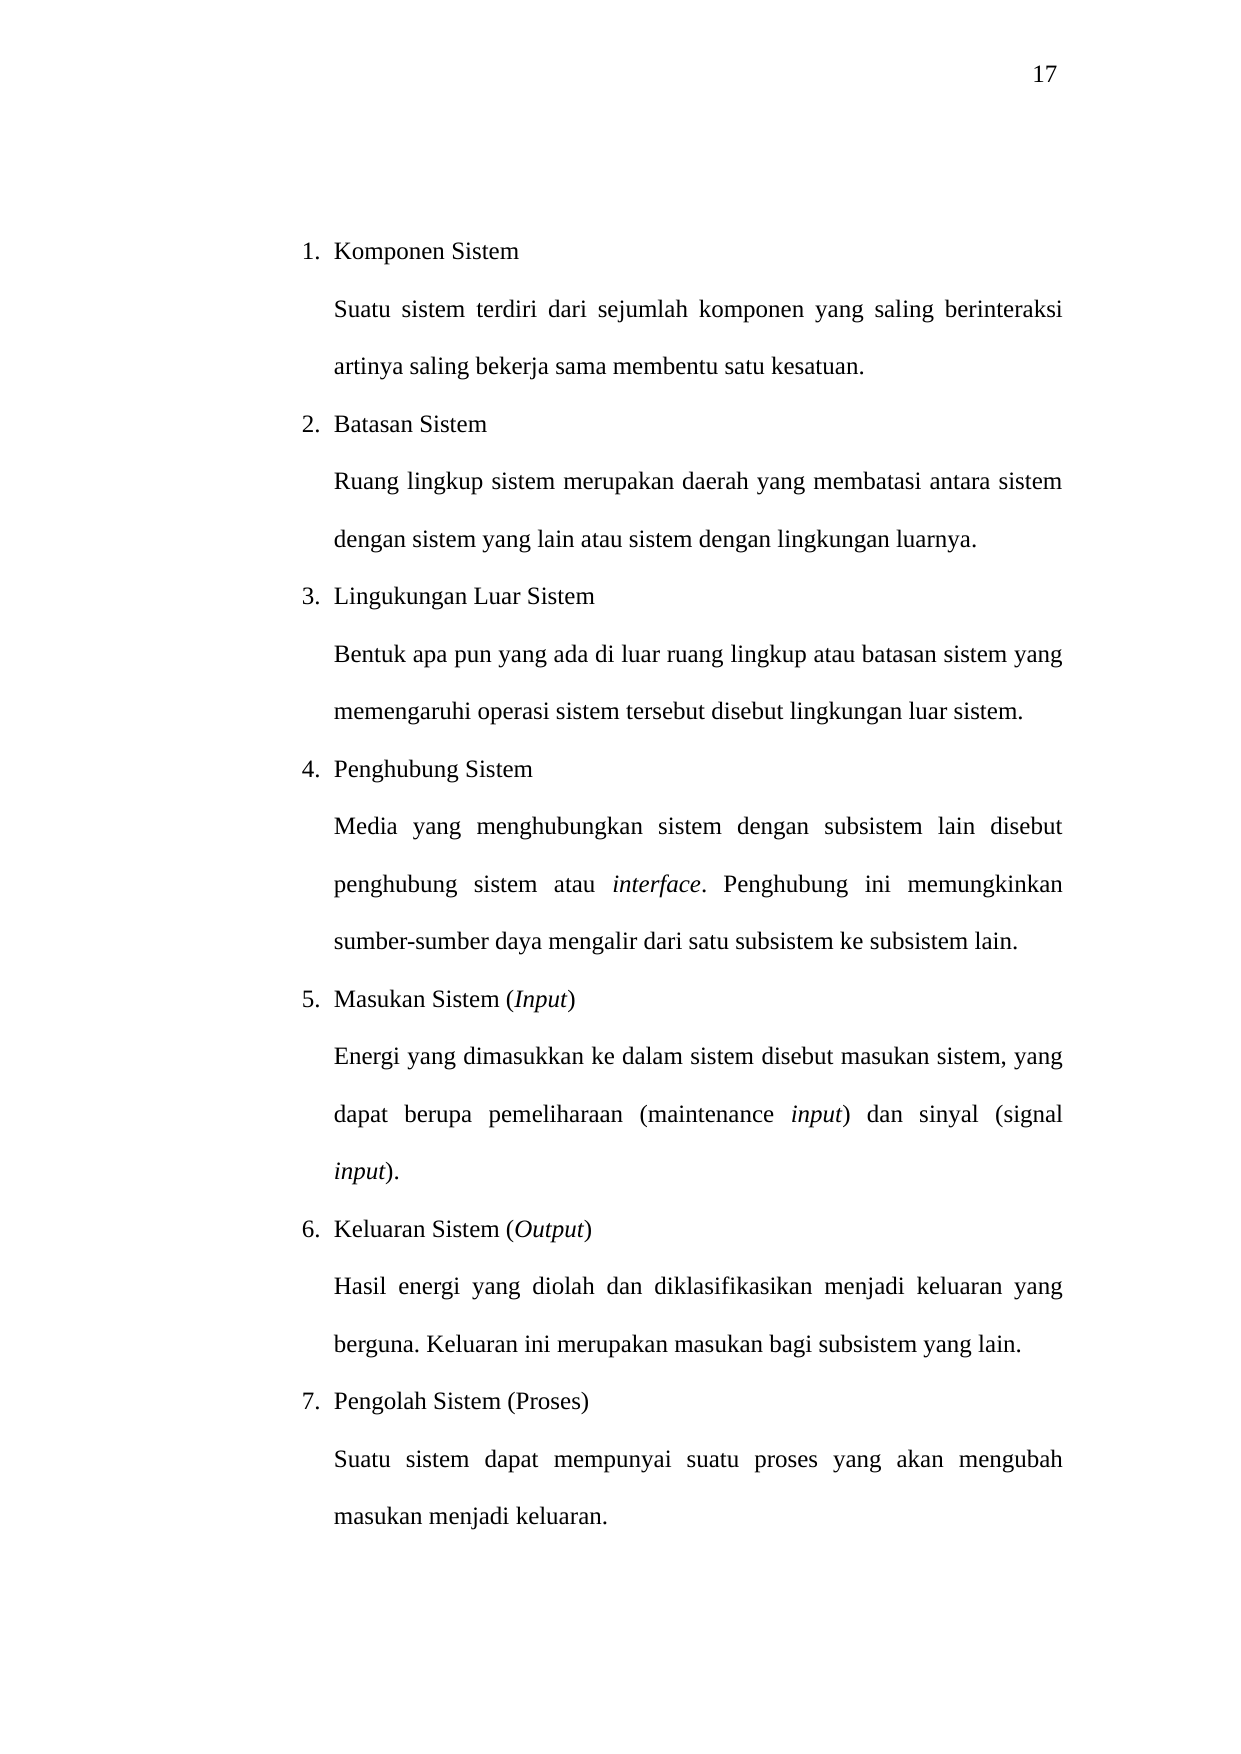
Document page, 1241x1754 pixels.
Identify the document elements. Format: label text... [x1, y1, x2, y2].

list Suatu sistem terdiri dari sejumlah komponen yang saling berinteraksi artinya saling bekerja sama membentu satu kesatuan. [295, 294, 1063, 380]
list Energi yang dimasukkan ke dalam sistem disebut masukan sistem, yang dapat berupa pemeliharaan (maintenance input) dan sinyal (signal input). [295, 1041, 1063, 1185]
list Penghubung Sistem [295, 754, 1063, 782]
list Ruang lingkup sistem merupakan daerah yang membatasi antara sistem dengan sistem yang lain atau sistem dengan lingkungan luarnya. [295, 466, 1063, 552]
list Pengolah Sistem (Proses) [295, 1386, 1063, 1415]
list Keluaran Sistem (Output) [295, 1214, 1063, 1242]
list Masukan Sistem (Input) [295, 984, 1063, 1012]
list Komponen Sistem [295, 236, 1063, 265]
list Hasil energi yang diolah dan diklasifikasikan menjadi keluaran yang berguna. Keluaran ini merupakan masukan bagi subsistem yang lain. [295, 1271, 1063, 1357]
list Batasan Sistem [295, 409, 1063, 437]
list Suatu sistem dapat mempunyai suatu proses yang akan mengubah masukan menjadi keluaran. [295, 1444, 1063, 1530]
list Lingukungan Luar Sistem [295, 581, 1063, 610]
list Bentuk apa pun yang ada di luar ruang lingkup atau batasan sistem yang memengaruhi operasi sistem tersebut disebut lingkungan luar sistem. [295, 639, 1063, 725]
list Media yang menghubungkan sistem dengan subsistem lain disebut penghubung sistem atau interface. Penghubung ini memungkinkan sumber-sumber daya mengalir dari satu subsistem ke subsistem lain. [295, 811, 1063, 955]
